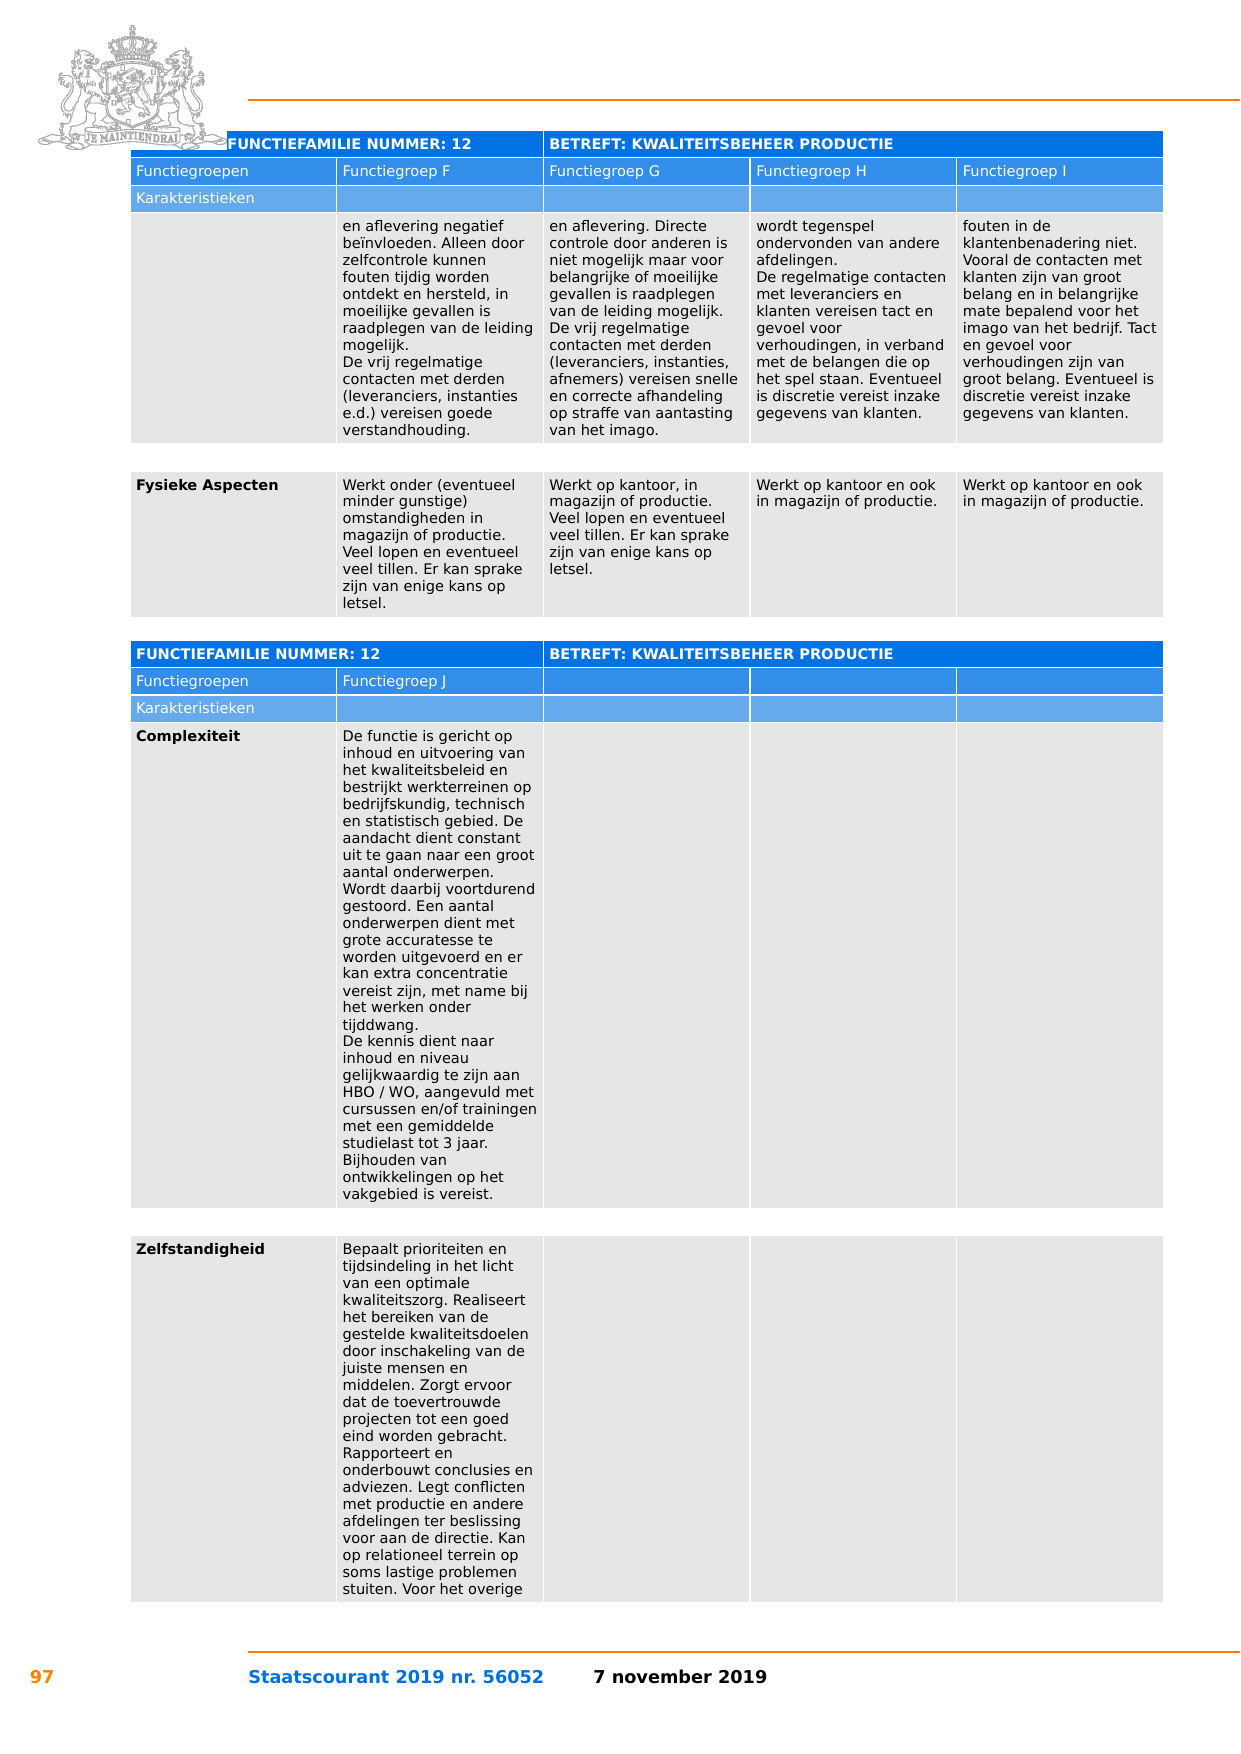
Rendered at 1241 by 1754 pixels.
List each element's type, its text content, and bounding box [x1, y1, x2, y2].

table_cell [751, 444, 956, 471]
table_cell Zelfstandigheid [131, 1236, 336, 1602]
table_cell [751, 186, 956, 212]
table_cell Werkt op kantoor en ook in magazijn of productie. [751, 472, 956, 617]
table_cell en aflevering. Directe controle door anderen is niet mogelijk maar voor belangrijke of moeilijke gevallen is raadplegen van de leiding mogelijk. De vrij regelmatige contacten met derden (leveranciers, instanties, afnemers) vereisen snelle en correcte afhandeling op straffe van aantasting van het imago. [544, 213, 749, 443]
table_cell [957, 723, 1163, 1208]
table_cell Werkt op kantoor en ook in magazijn of productie. [957, 472, 1163, 617]
table_cell [957, 444, 1163, 471]
picture [38, 25, 227, 150]
table_cell Functiegroep I [957, 158, 1163, 185]
table_cell [957, 186, 1163, 212]
table_cell [957, 668, 1163, 694]
table_cell Karakteristieken [131, 696, 336, 722]
table_cell Functiegroep H [751, 158, 956, 185]
table_cell Karakteristieken [131, 186, 336, 212]
table_cell Functiegroep F [337, 158, 543, 185]
table_cell [544, 696, 749, 722]
table_cell [957, 1236, 1163, 1602]
table_cell wordt tegenspel ondervonden van andere afdelingen. De regelmatige contacten met leveranciers en klanten vereisen tact en gevoel voor verhoudingen, in verband met de belangen die op het spel staan. Eventueel is discretie vereist inzake gegevens van klanten. [751, 213, 956, 443]
table_cell Functiegroepen [131, 158, 336, 185]
table_cell [544, 444, 749, 471]
table_cell [544, 1236, 749, 1602]
table_cell [337, 186, 543, 212]
table_cell [544, 668, 749, 694]
table_cell De functie is gericht op inhoud en uitvoering van het kwaliteitsbeleid en bestrijkt werkterreinen op bedrijfskundig, technisch en statistisch gebied. De aandacht dient constant uit te gaan naar een groot aantal onderwerpen. Wordt daarbij voortdurend gestoord. Een aantal onderwerpen dient met grote accuratesse te worden uitgevoerd en er kan extra concentratie vereist zijn, met name bij het werken onder tijddwang. De kennis dient naar inhoud en niveau gelijkwaardig te zijn aan HBO / WO, aangevuld met cursussen en/of trainingen met een gemiddelde studielast tot 3 jaar. Bijhouden van ontwikkelingen op het vakgebied is vereist. [337, 723, 543, 1208]
table_cell fouten in de klantenbenadering niet. Vooral de contacten met klanten zijn van groot belang en in belangrijke mate bepalend voor het imago van het bedrijf. Tact en gevoel voor verhoudingen zijn van groot belang. Eventueel is discretie vereist inzake gegevens van klanten. [957, 213, 1163, 443]
table_cell [544, 1209, 749, 1235]
table_cell Complexiteit [131, 723, 336, 1208]
table_cell [957, 696, 1163, 722]
table_header BETREFT: KWALITEITSBEHEER PRODUCTIE [544, 641, 1163, 667]
table_cell [751, 696, 956, 722]
table_cell [751, 1236, 956, 1602]
table_cell [337, 696, 543, 722]
table_cell Bepaalt prioriteiten en tijdsindeling in het licht van een optimale kwaliteitszorg. Realiseert het bereiken van de gestelde kwaliteitsdoelen door inschakeling van de juiste mensen en middelen. Zorgt ervoor dat de toevertrouwde projecten tot een goed eind worden gebracht. Rapporteert en onderbouwt conclusies en adviezen. Legt conflicten met productie en andere afdelingen ter beslissing voor aan de directie. Kan op relationeel terrein op soms lastige problemen stuiten. Voor het overige [337, 1236, 543, 1602]
table_cell [544, 723, 749, 1208]
table_cell [544, 186, 749, 212]
table_header BETREFT: KWALITEITSBEHEER PRODUCTIE [544, 131, 1163, 157]
table_cell Functiegroep J [337, 668, 543, 694]
table_cell Werkt onder (eventueel minder gunstige) omstandigheden in magazijn of productie. Veel lopen en eventueel veel tillen. Er kan sprake zijn van enige kans op letsel. [337, 472, 543, 617]
table_cell [131, 444, 336, 471]
table_cell [751, 723, 956, 1208]
table_cell [751, 1209, 956, 1235]
table_cell [337, 1209, 543, 1235]
table_cell [957, 1209, 1163, 1235]
table_cell [131, 213, 336, 443]
table_cell [131, 1209, 336, 1235]
table_cell en aflevering negatief beïnvloeden. Alleen door zelfcontrole kunnen fouten tijdig worden ontdekt en hersteld, in moeilijke gevallen is raadplegen van de leiding mogelijk. De vrij regelmatige contacten met derden (leveranciers, instanties e.d.) vereisen goede verstandhouding. [337, 213, 543, 443]
table_cell Functiegroepen [131, 668, 336, 694]
table_header FUNCTIEFAMILIE NUMMER: 12 [131, 131, 543, 157]
table_cell [337, 444, 543, 471]
table_cell Werkt op kantoor, in magazijn of productie. Veel lopen en eventueel veel tillen. Er kan sprake zijn van enige kans op letsel. [544, 472, 749, 617]
table_header FUNCTIEFAMILIE NUMMER: 12 [131, 641, 543, 667]
table_cell Functiegroep G [544, 158, 749, 185]
table_cell [751, 668, 956, 694]
table_cell Fysieke Aspecten [131, 472, 336, 617]
